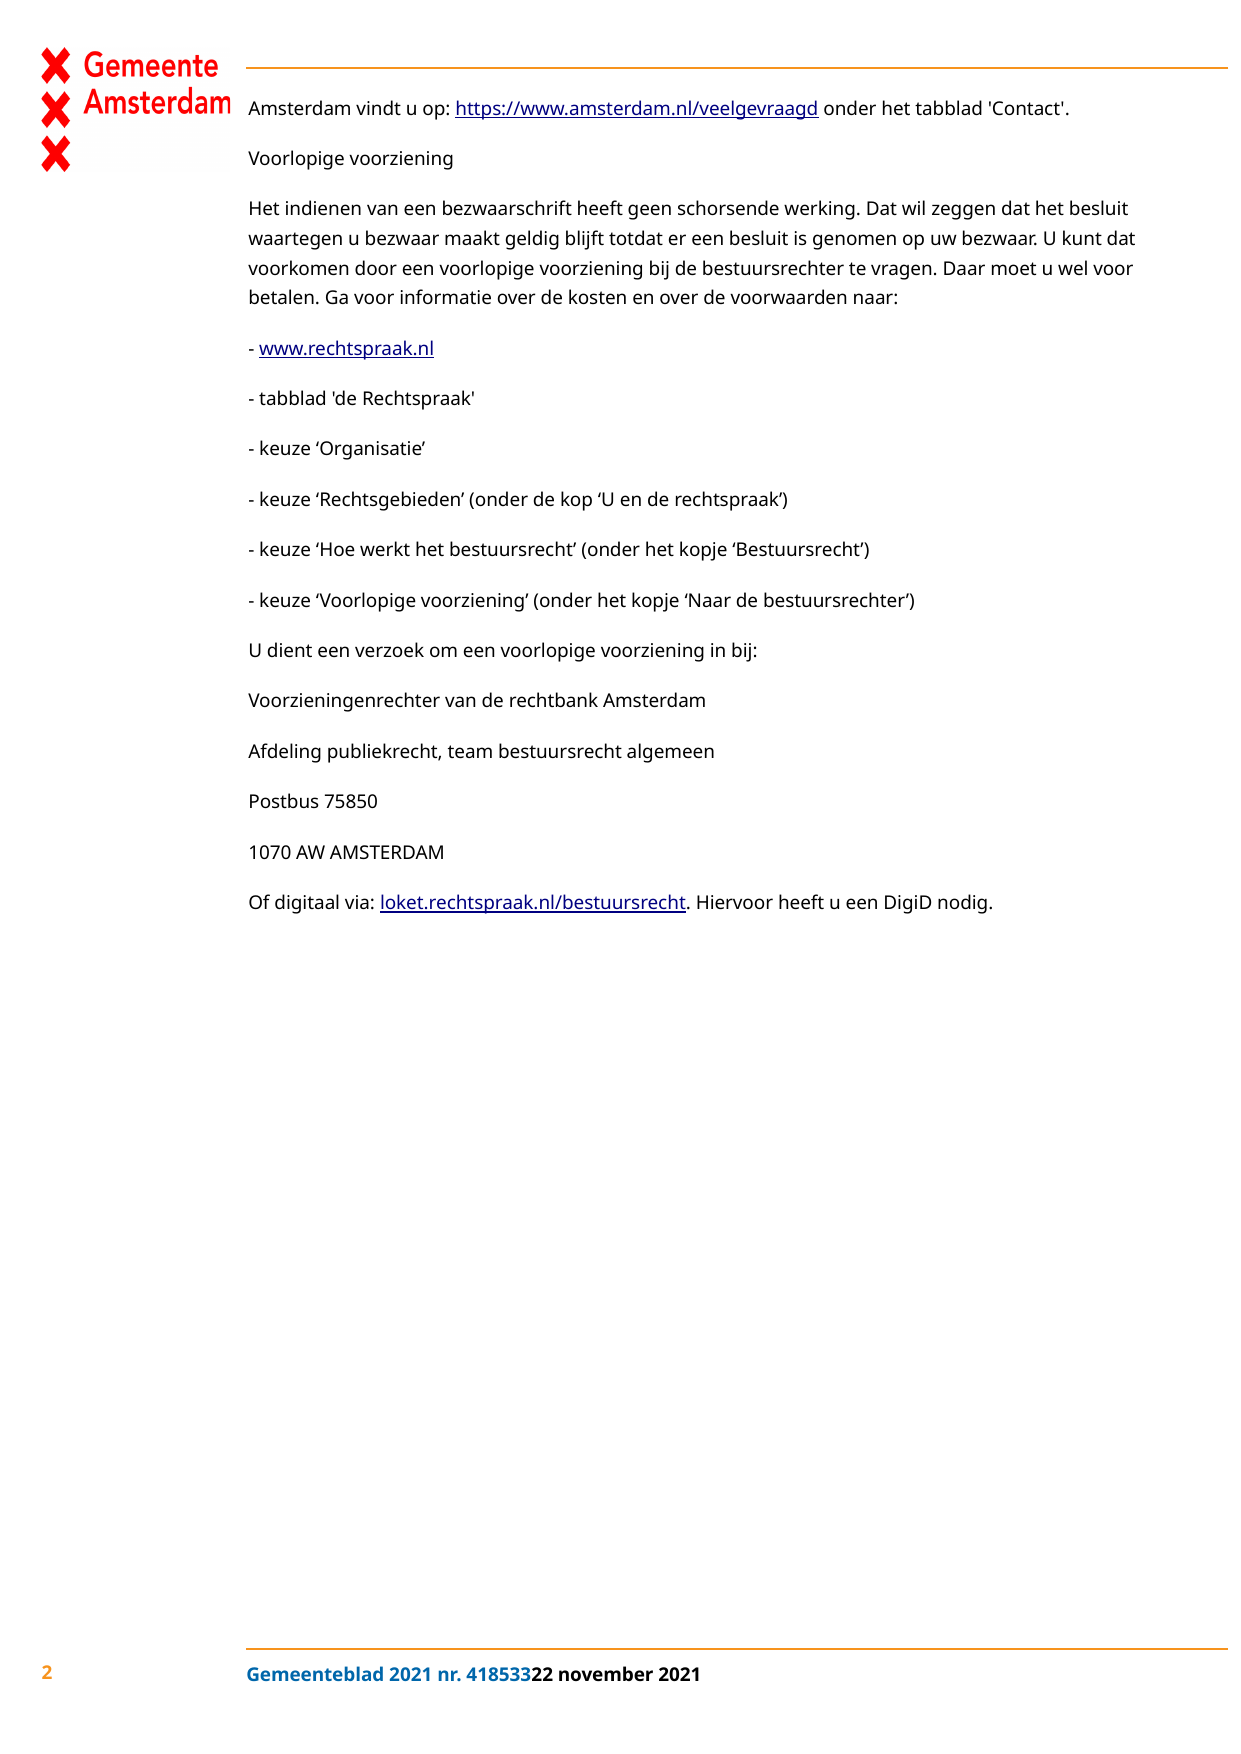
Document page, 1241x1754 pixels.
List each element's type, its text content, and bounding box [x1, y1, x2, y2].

text - www.rechtspraak.nl [248, 335, 1152, 361]
text Het indienen van een bezwaarschrift heeft geen schorsende werking. Dat wil zeggen dat het besluit waartegen u bezwaar maakt geldig blijft totdat er een besluit is genomen op uw bezwaar. U kunt dat voorkomen door een voorlopige voorziening bij de bestuursrechter te vragen. Daar moet u wel voor betalen. Ga voor informatie over de kosten en over de voorwaarden naar: [248, 196, 1152, 310]
text - keuze ‘Rechtsgebieden’ (onder de kop ‘U en de rechtspraak’) [248, 486, 1152, 512]
text - keuze ‘Voorlopige voorziening’ (onder het kopje ‘Naar de bestuursrechter’) [248, 587, 1152, 613]
picture [41, 47, 231, 172]
text Voorzieningenrechter van de rechtbank Amsterdam [248, 688, 1152, 713]
text - tabblad 'de Rechtspraak' [248, 385, 1152, 411]
text 1070 AW AMSTERDAM [248, 839, 1152, 865]
text Afdeling publiekrecht, team bestuursrecht algemeen [248, 738, 1152, 764]
text U dient een verzoek om een voorlopige voorziening in bij: [248, 637, 1152, 663]
text Amsterdam vindt u op: https://www.amsterdam.nl/veelgevraagd onder het tabblad 'Contact'. [248, 95, 1152, 121]
text Postbus 75850 [248, 788, 1152, 814]
text Of digitaal via: loket.rechtspraak.nl/bestuursrecht. Hiervoor heeft u een DigiD nodig. [248, 889, 1152, 915]
text Voorlopige voorziening [248, 145, 1152, 171]
text - keuze ‘Organisatie’ [248, 436, 1152, 461]
text - keuze ‘Hoe werkt het bestuursrecht’ (onder het kopje ‘Bestuursrecht’) [248, 536, 1152, 562]
